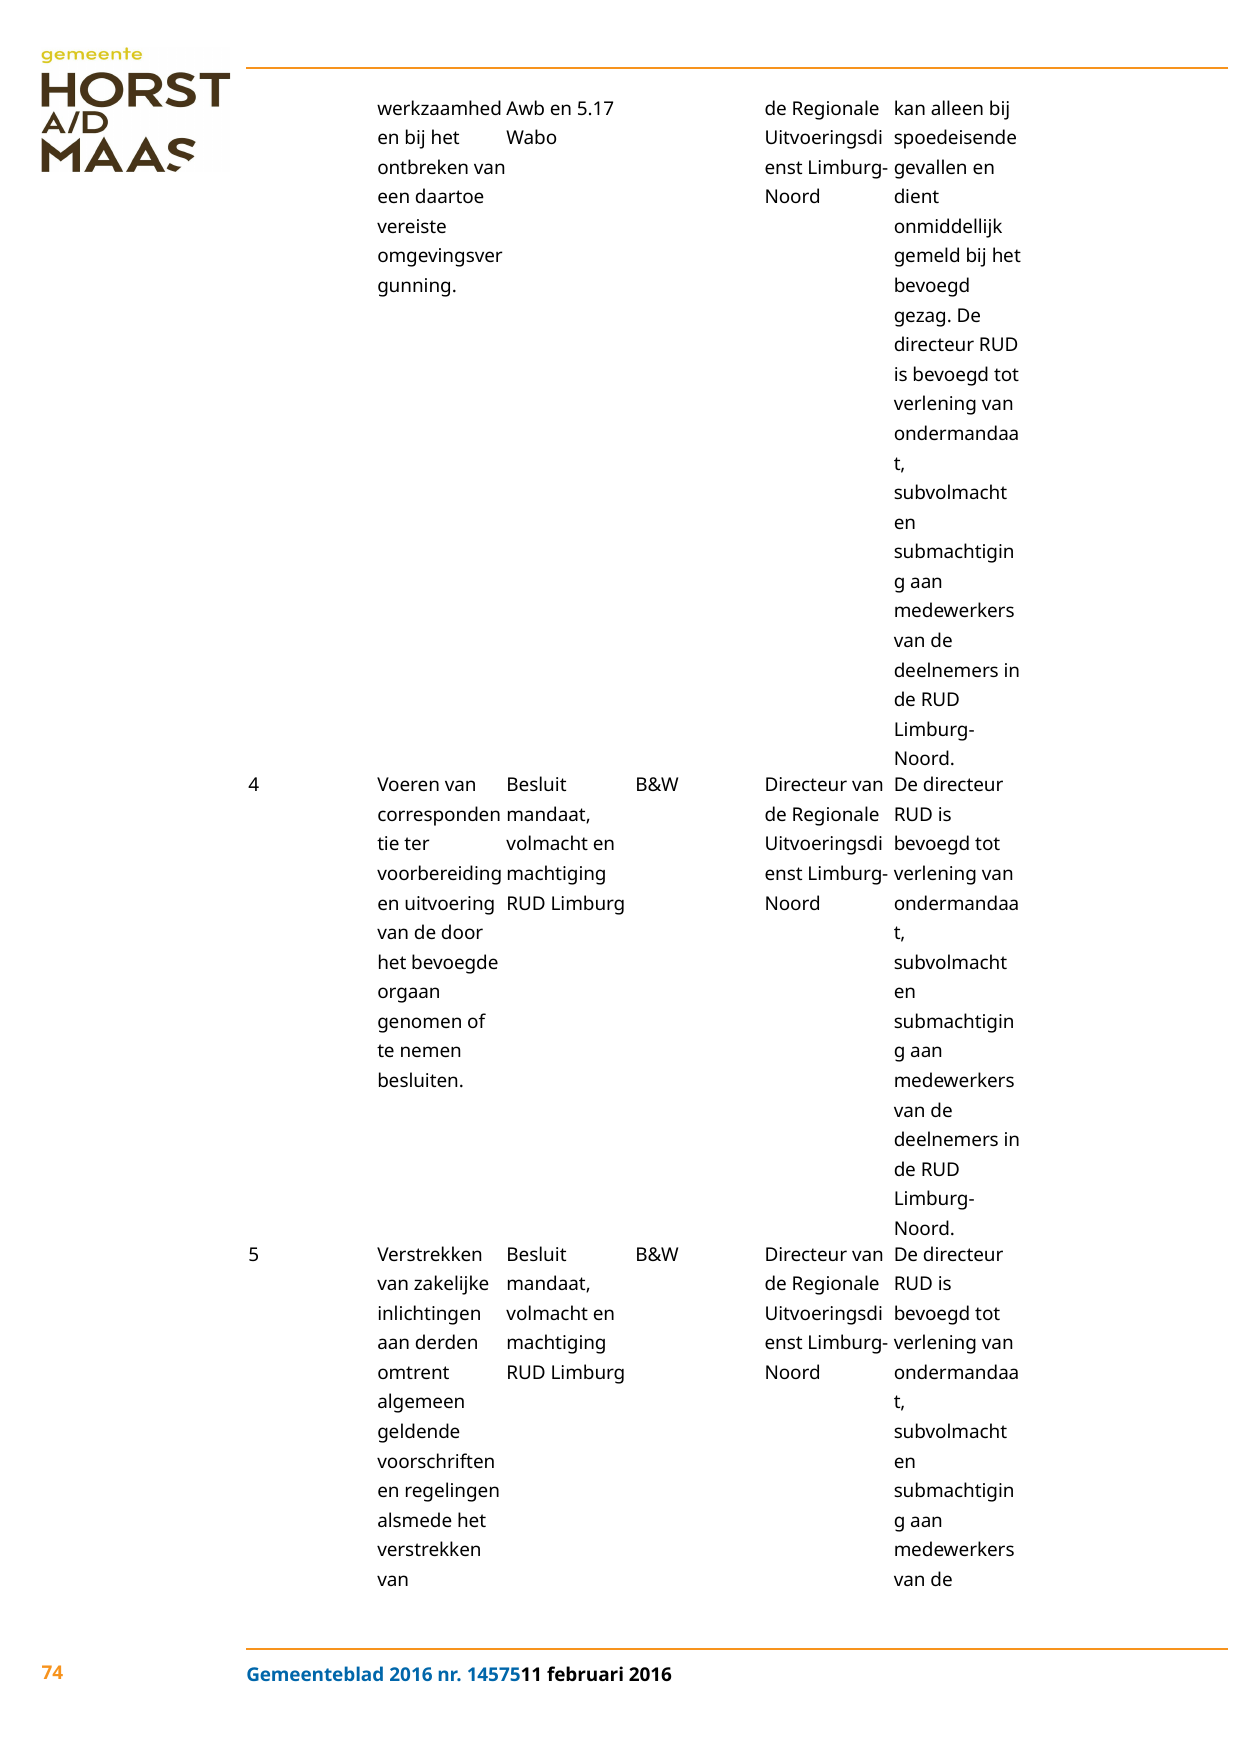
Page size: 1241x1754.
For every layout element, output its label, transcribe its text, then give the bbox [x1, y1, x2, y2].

table_cell Verstrekken van zakelijke inlichtingen aan derden omtrent algemeen geldende voorschriften en regelingen alsmede het verstrekken van [377, 1241, 506, 1592]
table_cell De directeur RUD is bevoegd tot verlening van ondermandaat, subvolmacht en submachtiging aan medewerkers van de [894, 1241, 1022, 1592]
table_cell Voeren van correspondentie ter voorbereiding en uitvoering van de door het bevoegde orgaan genomen of te nemen besluiten. [377, 771, 506, 1241]
table_cell B&W [635, 771, 764, 1241]
table_cell werkzaamheden bij het ontbreken van een daartoe vereiste omgevingsvergunning. [377, 95, 506, 771]
table_cell [248, 95, 377, 771]
table_cell Directeur van de Regionale Uitvoeringsdienst Limburg-Noord [764, 771, 893, 1241]
table_cell B&W [635, 1241, 764, 1592]
table_cell Awb en 5.17 Wabo [506, 95, 635, 771]
table_cell Besluit mandaat, volmacht en machtiging RUD Limburg [506, 771, 635, 1241]
table_cell De directeur RUD is bevoegd tot verlening van ondermandaat, subvolmacht en submachtiging aan medewerkers van de deelnemers in de RUD Limburg-Noord. [894, 771, 1022, 1241]
table_cell [635, 95, 764, 771]
table_cell 4 [248, 771, 377, 1241]
table_cell Besluit mandaat, volmacht en machtiging RUD Limburg [506, 1241, 635, 1592]
table_cell Directeur van de Regionale Uitvoeringsdienst Limburg-Noord [764, 1241, 893, 1592]
picture [41, 47, 231, 172]
table_cell kan alleen bij spoedeisende gevallen en dient onmiddellijk gemeld bij het bevoegd gezag. De directeur RUD is bevoegd tot verlening van ondermandaat, subvolmacht en submachtiging aan medewerkers van de deelnemers in de RUD Limburg-Noord. [894, 95, 1022, 771]
table_cell de Regionale Uitvoeringsdienst Limburg-Noord [764, 95, 893, 771]
table_cell 5 [248, 1241, 377, 1592]
